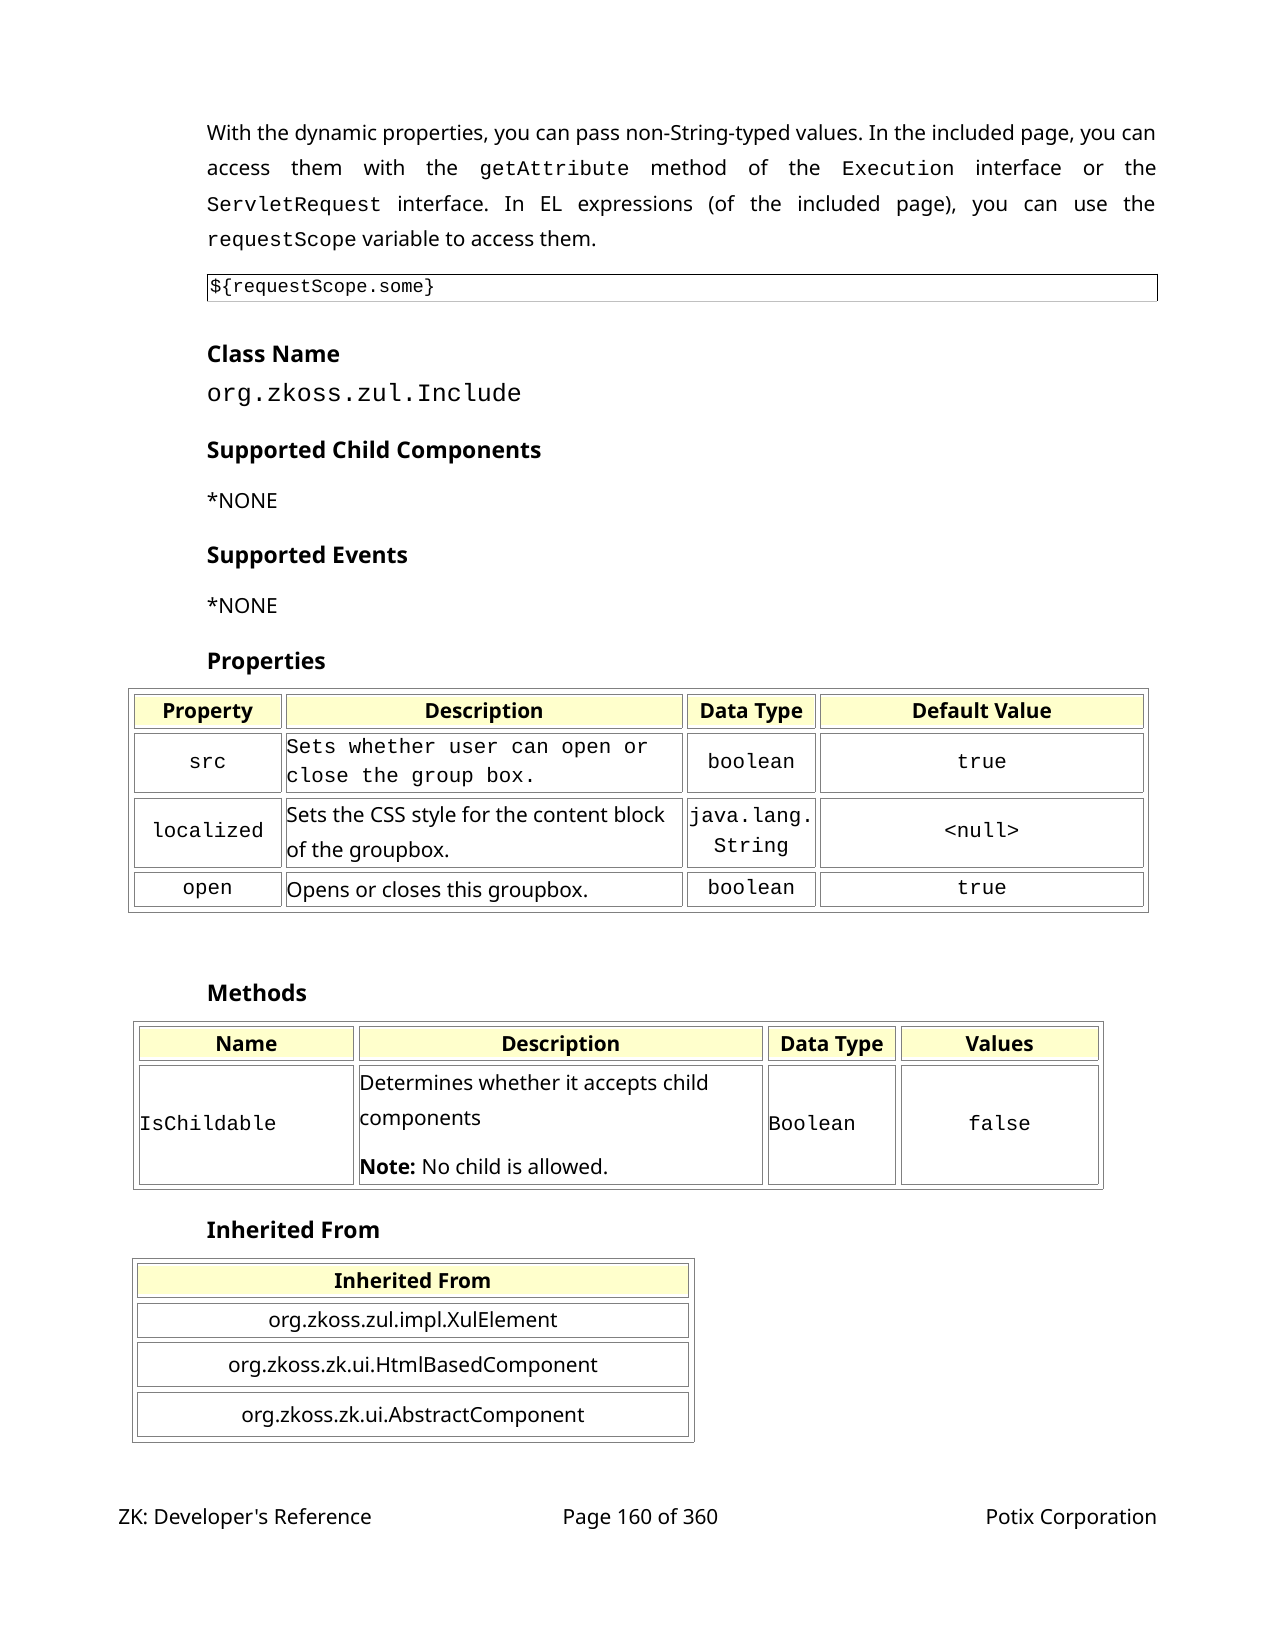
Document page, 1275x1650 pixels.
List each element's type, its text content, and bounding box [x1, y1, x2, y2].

table_cell Sets whether user can open or close the group box. [283, 728, 685, 792]
table_cell src [131, 728, 283, 792]
table_cell boolean [685, 728, 817, 792]
text *NONE [207, 591, 1157, 619]
table_header Data Type [685, 689, 817, 728]
table_header Inherited From [134, 1259, 691, 1297]
table_header Description [283, 689, 685, 728]
table_cell org.zkoss.zk.ui.AbstractComponent [134, 1386, 691, 1436]
subtitle Inherited From [207, 1214, 1157, 1245]
table_cell Sets the CSS style for the content block of the groupbox. [283, 792, 685, 867]
table_cell true [818, 728, 1146, 792]
subtitle Properties [207, 644, 1157, 676]
table_cell Boolean [765, 1060, 898, 1183]
table_cell <null> [818, 792, 1146, 867]
table_cell Opens or closes this groupbox. [283, 867, 685, 906]
subtitle Supported Child Components [207, 434, 1157, 466]
table_header Values [898, 1022, 1101, 1060]
table_cell IsChildable [136, 1060, 356, 1183]
table_cell Determines whether it accepts child components Note: No child is allowed. [356, 1060, 765, 1183]
table_header Description [356, 1022, 765, 1060]
table_cell false [898, 1060, 1101, 1183]
text org.zkoss.zul.Include [207, 381, 1157, 409]
subtitle Class Name [207, 337, 1157, 369]
table_cell open [131, 867, 283, 906]
table_cell org.zkoss.zk.ui.HtmlBasedComponent [134, 1337, 691, 1386]
subtitle Methods [207, 977, 1157, 1008]
table_cell java.lang.String [685, 792, 817, 867]
table_header Property [131, 689, 283, 728]
table_cell boolean [685, 867, 817, 906]
table_header Data Type [765, 1022, 898, 1060]
table_cell localized [131, 792, 283, 867]
text ${requestScope.some} [208, 275, 1157, 301]
table_cell true [818, 867, 1146, 906]
text With the dynamic properties, you can pass non-String-typed values. In the included page, you can access them with the getAttribute method of the Execution interface or the ServletRequest interface. In EL expressions (of the included page), you can use the requestScope variable to access them. [207, 118, 1157, 253]
text *NONE [207, 486, 1157, 514]
table_cell org.zkoss.zul.impl.XulElement [134, 1297, 691, 1337]
subtitle Supported Events [207, 539, 1157, 571]
table_header Default Value [818, 689, 1146, 728]
table_header Name [136, 1022, 356, 1060]
